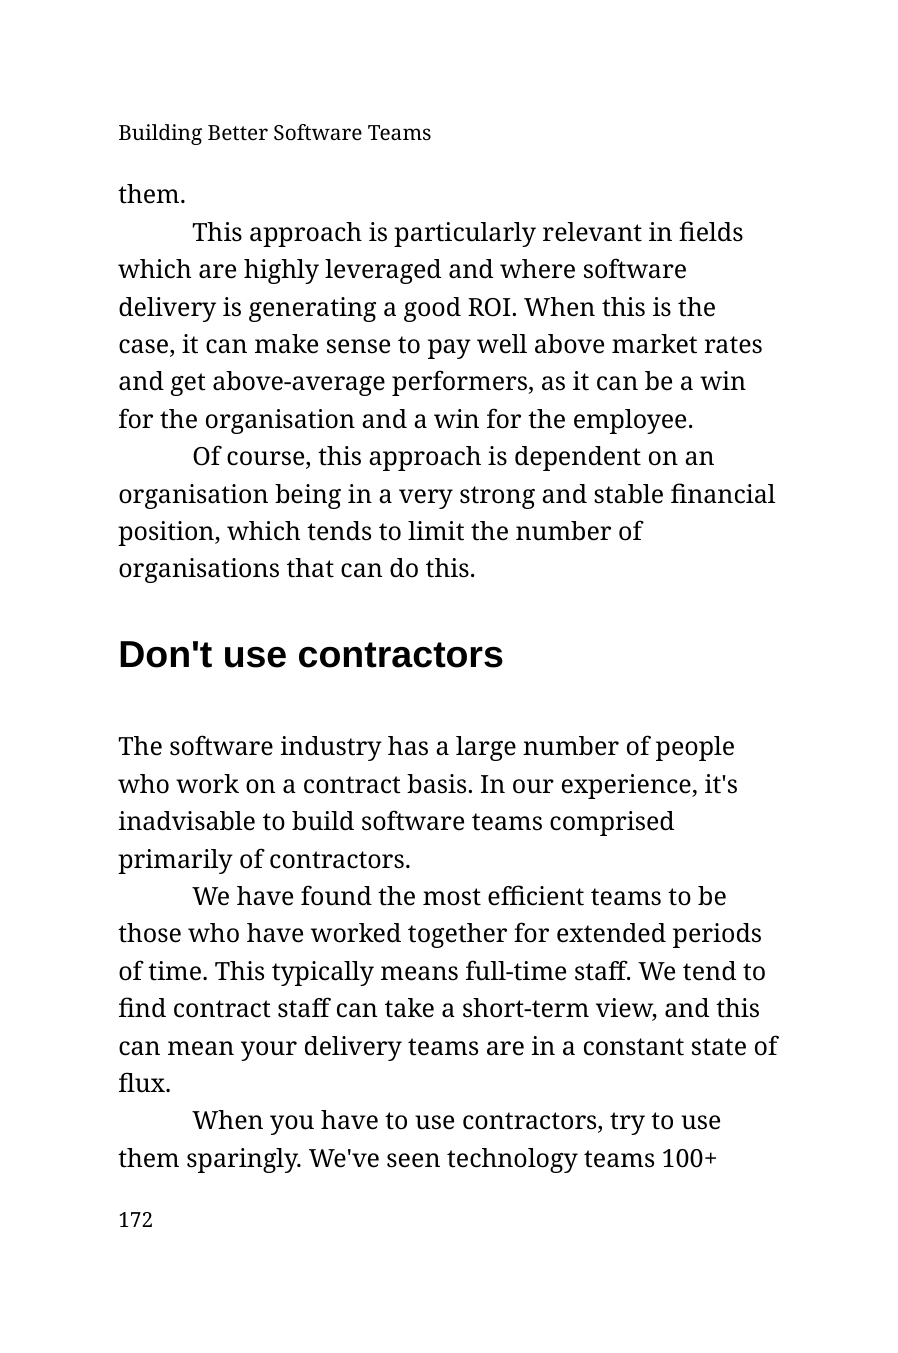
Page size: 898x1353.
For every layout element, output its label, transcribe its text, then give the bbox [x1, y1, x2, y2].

subtitle Don't use contractors [118, 632, 779, 675]
text them. [118, 177, 779, 211]
text We have found the most efficient teams to be those who have worked together for extended periods of time. This typically means full-time staff. We tend to find contract staff can take a short-term view, and this can mean your delivery teams are in a constant state of flux. [118, 879, 779, 1100]
text The software industry has a large number of people who work on a contract basis. In our experience, it's inadvisable to build software teams comprised primarily of contractors. [118, 729, 779, 875]
text Of course, this approach is dependent on an organisation being in a very strong and stable financial position, which tends to limit the number of organisations that can do this. [118, 439, 779, 585]
text When you have to use contractors, try to use them sparingly. We've seen technology teams 100+ [118, 1103, 779, 1174]
text This approach is particularly relevant in fields which are highly leveraged and where software delivery is generating a good ROI. When this is the case, it can make sense to pay well above market rates and get above-average performers, as it can be a win for the organisation and a win for the employee. [118, 214, 779, 436]
